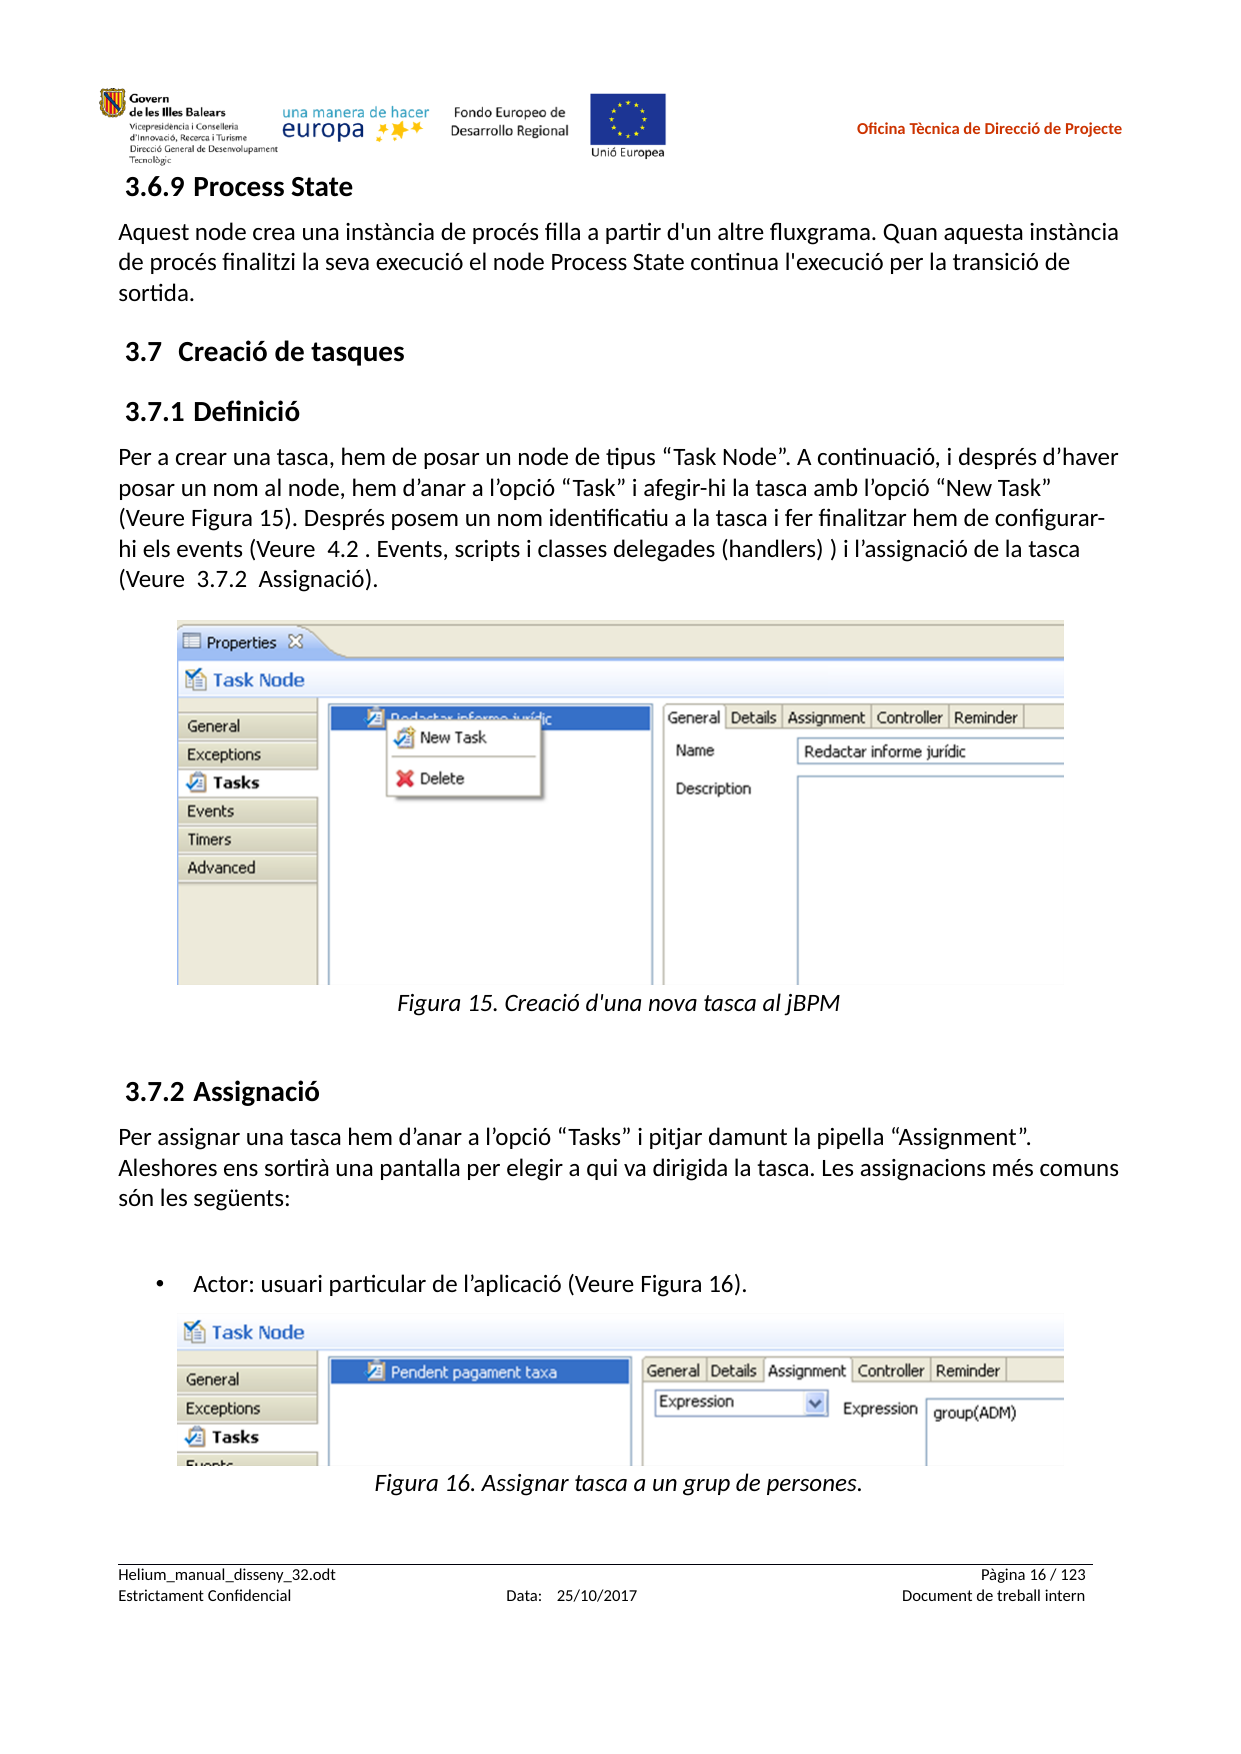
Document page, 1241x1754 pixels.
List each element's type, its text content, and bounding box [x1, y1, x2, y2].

subtitle Creació de tasques [118, 333, 1122, 368]
subtitle Definició [118, 393, 1122, 429]
subtitle Assignació [118, 1073, 1122, 1109]
text Figura 15. Creació d'una nova tasca al jBPM [175, 987, 1065, 1017]
subtitle Process State [118, 168, 1122, 203]
text Figura 16. Assignar tasca a un grup de persones. [175, 1468, 1065, 1498]
picture [175, 618, 1065, 987]
text Per a crear una tasca, hem de posar un node de tipus “Task Node”. A continuació, i després d’haver posar un nom al node, hem d’anar a l’opció “Task” i afegir-hi la tasca amb l’opció “New Task” (Veure Figura 15). Després posem un nom identificatiu a la tasca i fer finalitzar hem de configurar-hi els events (Veure 4.2. Events, scripts i classes delegades (handlers) ) i l’assignació de la tasca (Veure 3.7.2 Assignació). [118, 441, 1122, 594]
picture [175, 1311, 1065, 1468]
picture [99, 87, 668, 166]
list Actor: usuari particular de l’aplicació (Veure Figura 16). [156, 1268, 1122, 1299]
text Per assignar una tasca hem d’anar a l’opció “Tasks” i pitjar damunt la pipella “Assignment”. Aleshores ens sortirà una pantalla per elegir a qui va dirigida la tasca. Les assignacions més comuns són les següents: [118, 1121, 1122, 1213]
text Aquest node crea una instància de procés filla a partir d'un altre fluxgrama. Quan aquesta instància de procés finalitzi la seva execució el node Process State continua l'execució per la transició de sortida. [118, 216, 1122, 308]
